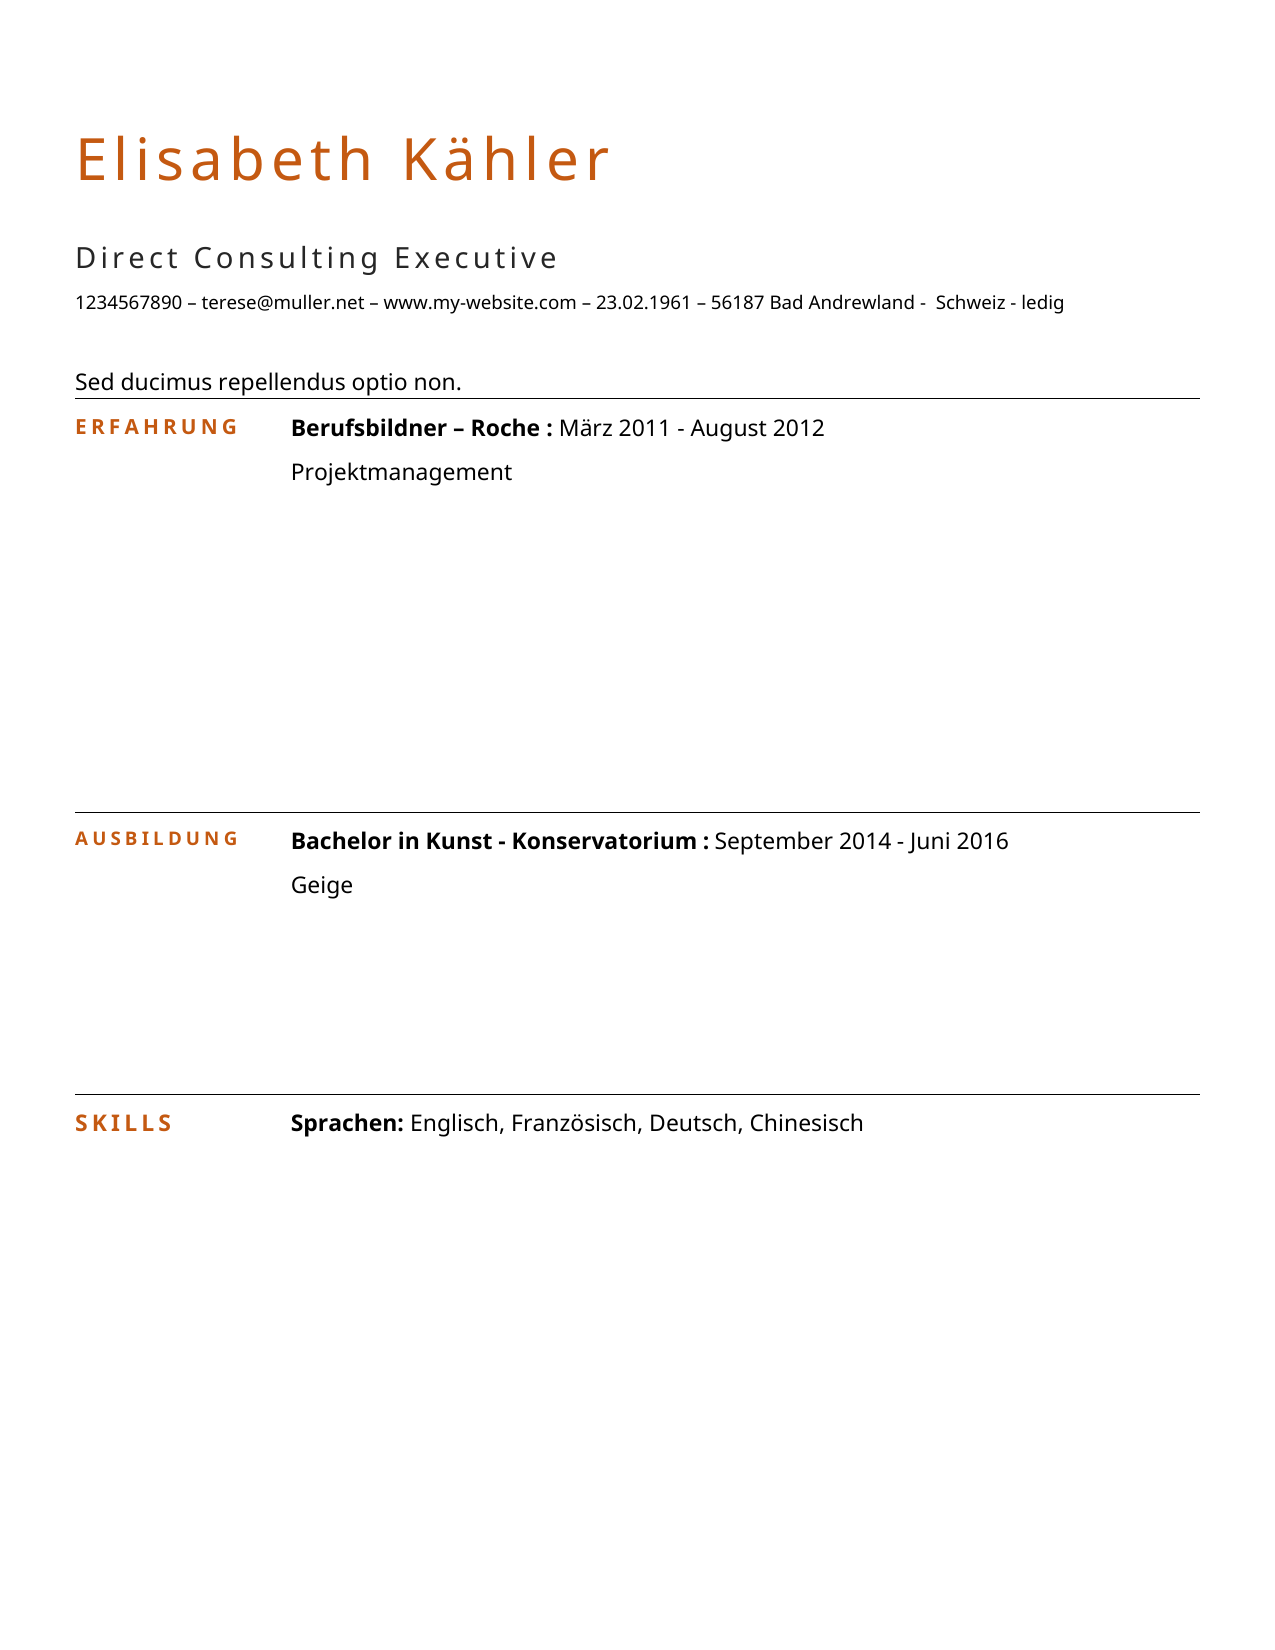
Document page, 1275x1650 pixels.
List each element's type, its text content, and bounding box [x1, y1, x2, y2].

table_cell Bachelor in Kunst - Konservatorium : September 2014 - Juni 2016 Geige [291, 813, 1200, 1063]
table_cell [263, 399, 291, 782]
table_cell [291, 1064, 1200, 1093]
table_cell Berufsbildner – Roche : März 2011 - August 2012 Projektmanagement [291, 399, 1200, 782]
table_cell [291, 1289, 1200, 1319]
table_cell Ausbildung [75, 813, 262, 1063]
table_cell Erfahrung [75, 399, 262, 782]
table_header Elisabeth Kähler Direct Consulting Executive 1234567890 – terese@muller.net – www.my-website.com – 23.02.1961 – 56187 Bad Andrewland - Schweiz - ledig Sed ducimus repellendus optio non. [75, 118, 1200, 398]
table_cell [75, 1064, 262, 1093]
table_cell [75, 782, 262, 812]
table_cell Skills [75, 1095, 262, 1289]
table_cell Sprachen: Englisch, Französisch, Deutsch, Chinesisch [291, 1095, 1200, 1289]
table_cell [291, 782, 1200, 812]
table_cell [263, 1095, 291, 1289]
table_cell [75, 1289, 262, 1319]
table_cell [263, 813, 291, 1063]
table_cell [263, 782, 291, 812]
table_cell [263, 1064, 291, 1093]
table_cell [263, 1289, 291, 1319]
